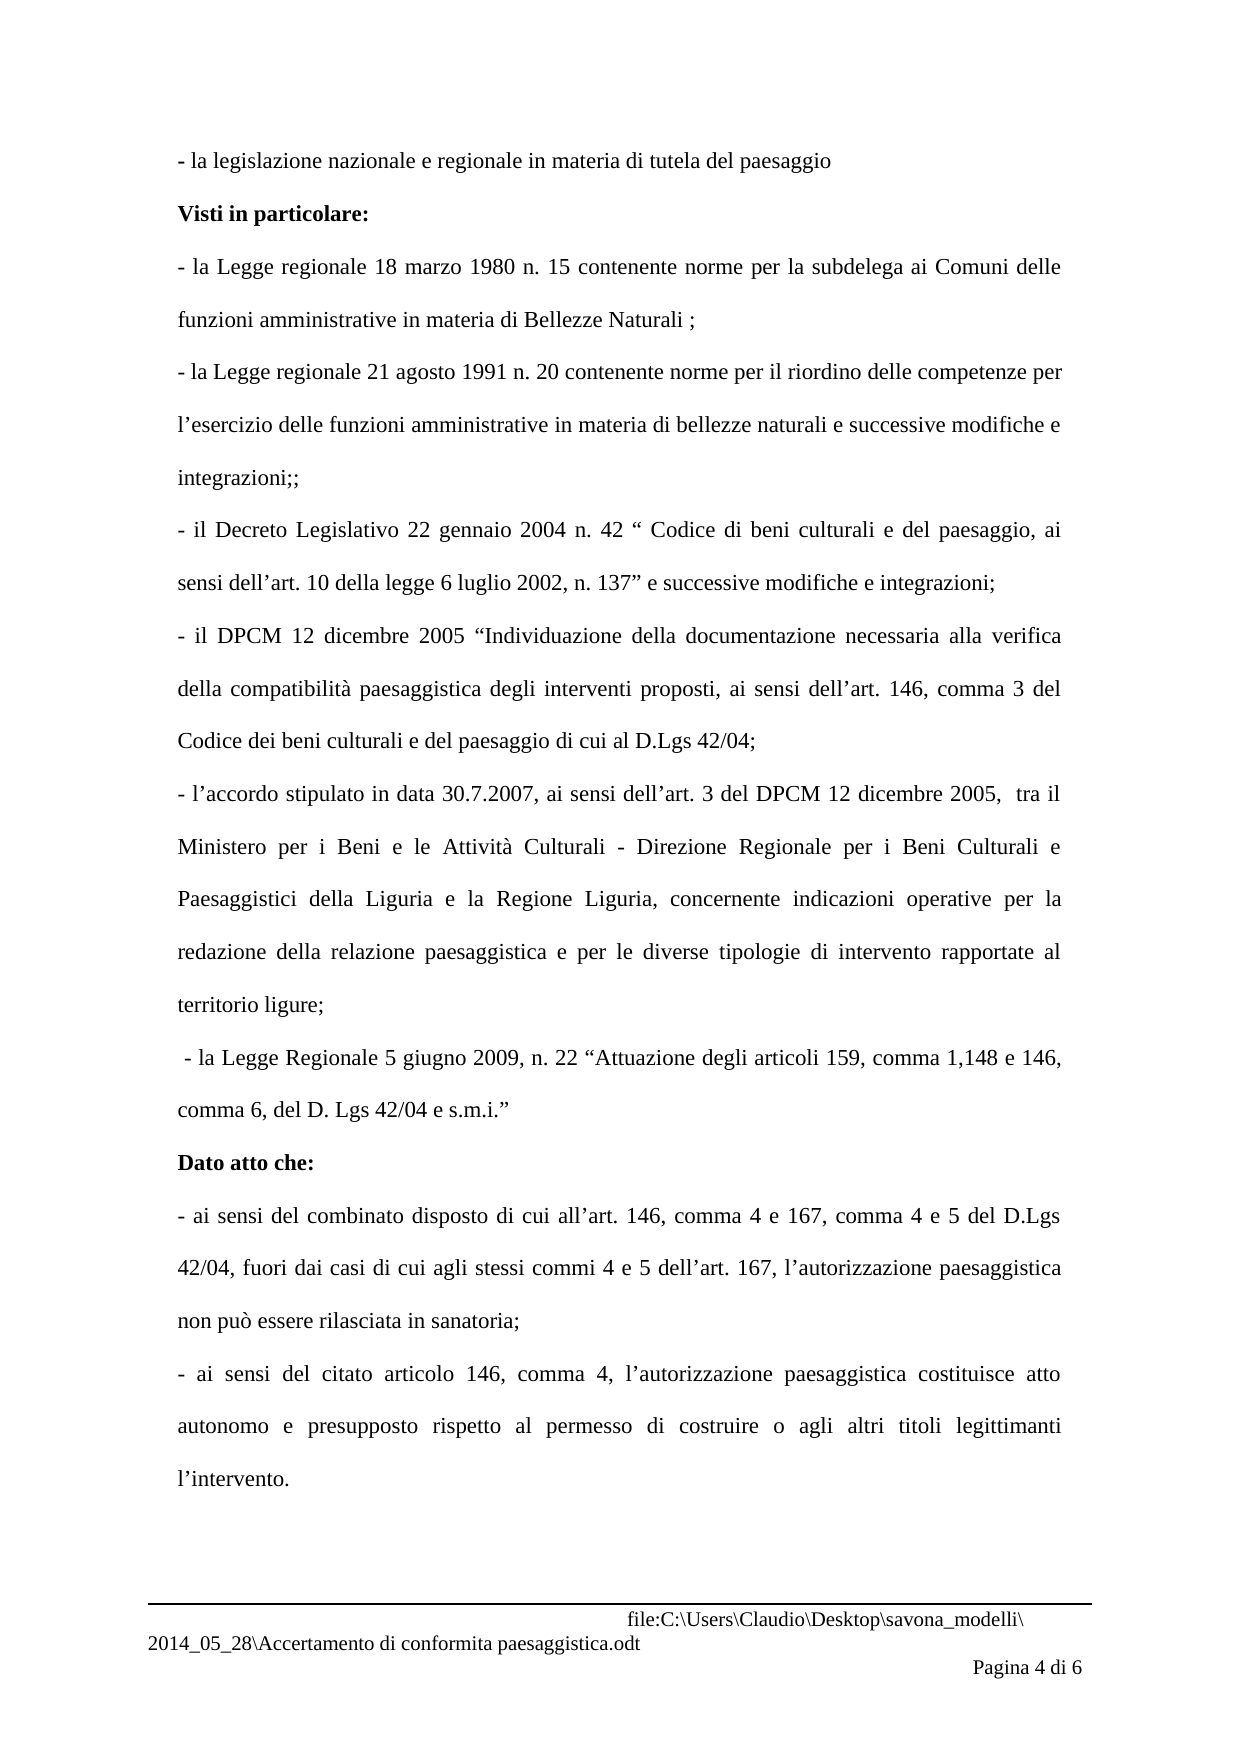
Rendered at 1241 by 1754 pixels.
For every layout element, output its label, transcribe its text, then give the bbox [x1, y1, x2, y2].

text - la Legge Regionale 5 giugno 2009, n. 22 “Attuazione degli articoli 159, comma 1,148 e 146, comma 6, del D. Lgs 42/04 e s.m.i.” [177, 1044, 1063, 1123]
text Visti in particolare: [177, 200, 1063, 227]
text - la Legge regionale 18 marzo 1980 n. 15 contenente norme per la subdelega ai Comuni delle funzioni amministrative in materia di Bellezze Naturali ; [177, 253, 1063, 332]
text - il Decreto Legislativo 22 gennaio 2004 n. 42 “ Codice di beni culturali e del paesaggio, ai sensi dell’art. 10 della legge 6 luglio 2002, n. 137” e successive modifiche e integrazioni; [177, 517, 1063, 596]
text - ai sensi del combinato disposto di cui all’art. 146, comma 4 e 167, comma 4 e 5 del D.Lgs 42/04, fuori dai casi di cui agli stessi commi 4 e 5 dell’art. 167, l’autorizzazione paesaggistica non può essere rilasciata in sanatoria; [177, 1202, 1063, 1333]
text - la legislazione nazionale e regionale in materia di tutela del paesaggio [177, 148, 1063, 174]
text Dato atto che: [177, 1149, 1063, 1175]
text - la Legge regionale 21 agosto 1991 n. 20 contenente norme per il riordino delle competenze per l’esercizio delle funzioni amministrative in materia di bellezze naturali e successive modifiche e integrazioni;; [177, 358, 1063, 490]
text - ai sensi del citato articolo 146, comma 4, l’autorizzazione paesaggistica costituisce atto autonomo e presupposto rispetto al permesso di costruire o agli altri titoli legittimanti l’intervento. [177, 1360, 1063, 1492]
text - l’accordo stipulato in data 30.7.2007, ai sensi dell’art. 3 del DPCM 12 dicembre 2005, tra il Ministero per i Beni e le Attività Culturali - Direzione Regionale per i Beni Culturali e Paesaggistici della Liguria e la Regione Liguria, concernente indicazioni operative per la redazione della relazione paesaggistica e per le diverse tipologie di intervento rapportate al territorio ligure; [177, 780, 1063, 1017]
text - il DPCM 12 dicembre 2005 “Individuazione della documentazione necessaria alla verifica della compatibilità paesaggistica degli interventi proposti, ai sensi dell’art. 146, comma 3 del Codice dei beni culturali e del paesaggio di cui al D.Lgs 42/04; [177, 622, 1063, 754]
